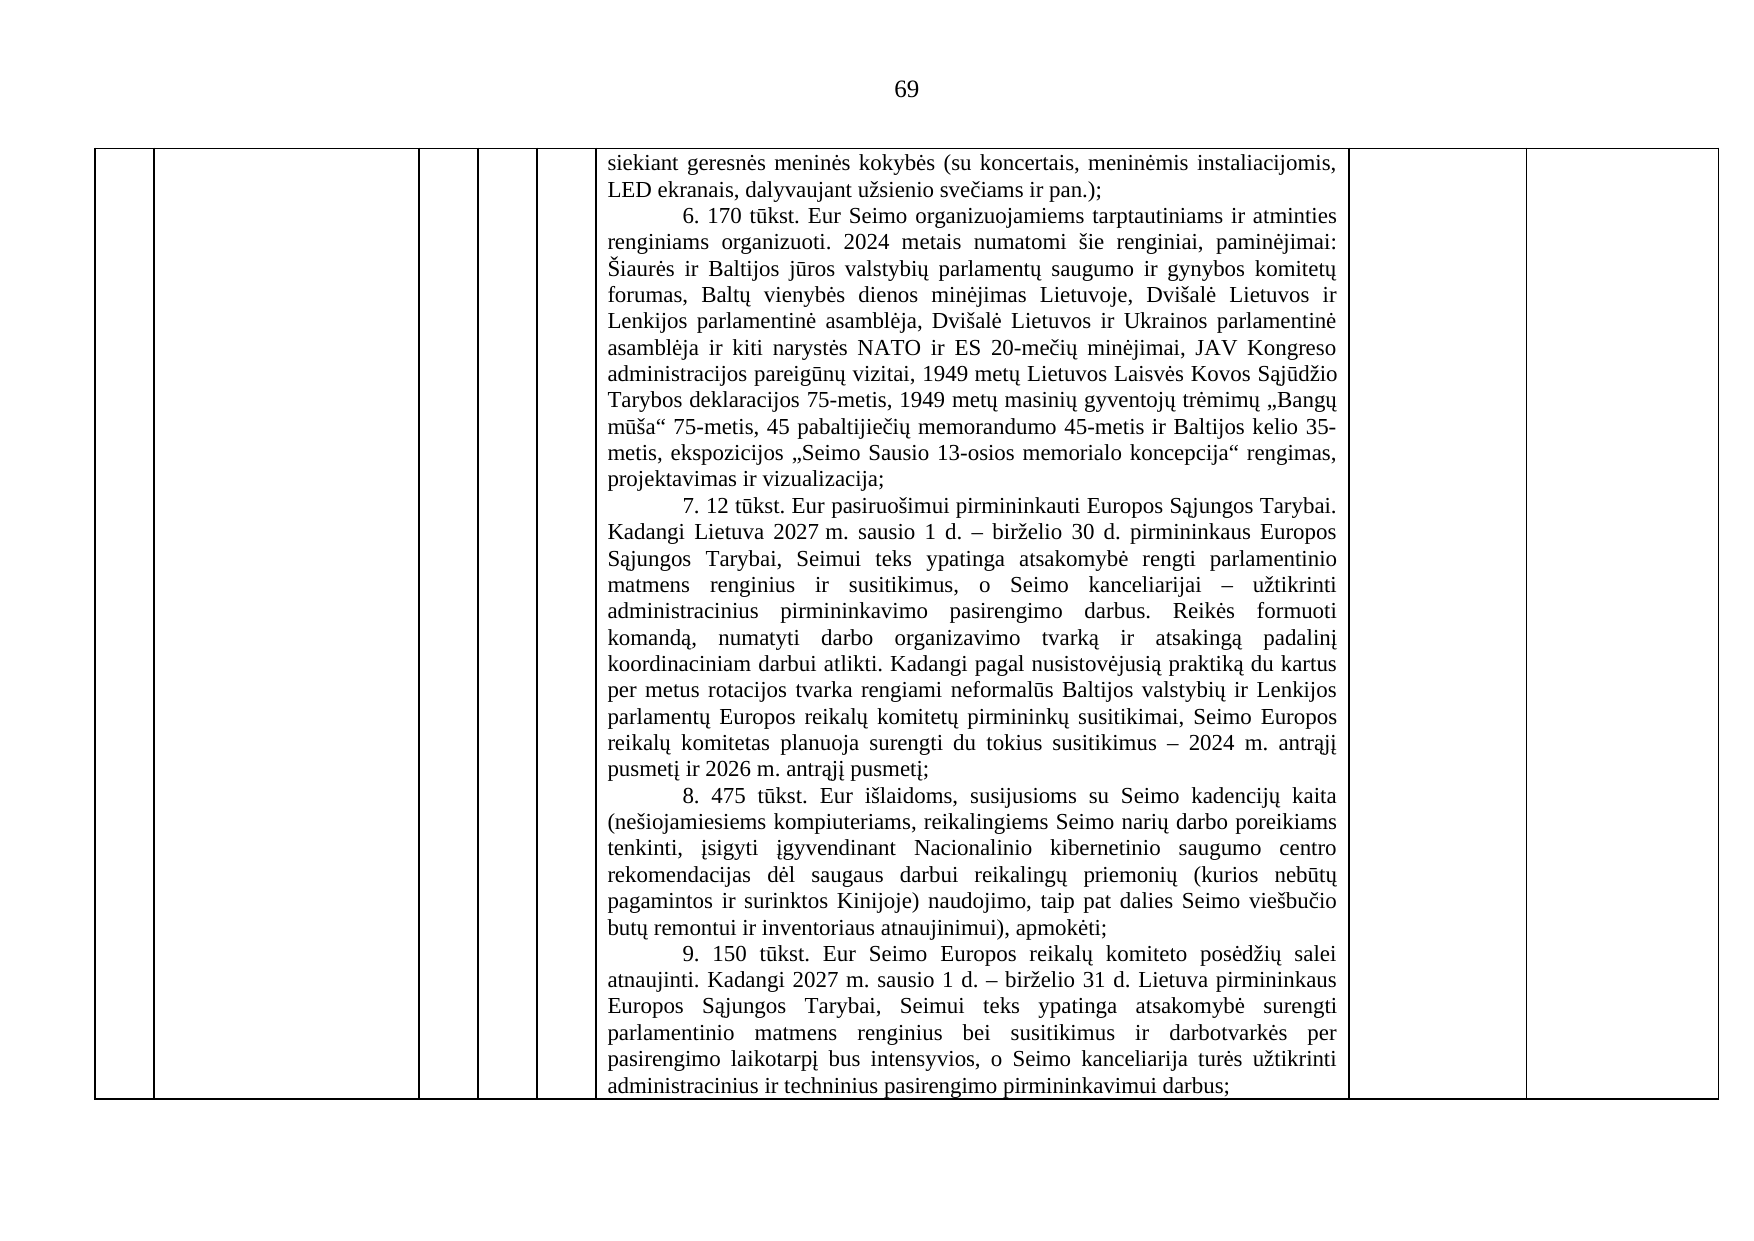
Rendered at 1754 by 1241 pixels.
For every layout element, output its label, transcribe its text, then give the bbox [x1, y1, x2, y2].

table_cell [1350, 149, 1526, 1098]
table_cell [420, 149, 477, 1098]
table_cell [96, 149, 153, 1098]
table_cell [1527, 149, 1718, 1098]
table_cell [538, 149, 595, 1098]
table_cell siekiant geresnės meninės kokybės (su koncertais, meninėmis instaliacijomis, LED ekranais, dalyvaujant užsienio svečiams ir pan.); 6. 170 tūkst. Eur Seimo organizuojamiems tarptautiniams ir atminties renginiams organizuoti. 2024 metais numatomi šie renginiai, paminėjimai: Šiaurės ir Baltijos jūros valstybių parlamentų saugumo ir gynybos komitetų forumas, Baltų vienybės dienos minėjimas Lietuvoje, Dvišalė Lietuvos ir Lenkijos parlamentinė asamblėja, Dvišalė Lietuvos ir Ukrainos parlamentinė asamblėja ir kiti narystės NATO ir ES 20-mečių minėjimai, JAV Kongreso administracijos pareigūnų vizitai, 1949 metų Lietuvos Laisvės Kovos Sąjūdžio Tarybos deklaracijos 75-metis, 1949 metų masinių gyventojų trėmimų „Bangų mūša“ 75-metis, 45 pabaltijiečių memorandumo 45-metis ir Baltijos kelio 35-metis, ekspozicijos „Seimo Sausio 13-osios memorialo koncepcija“ rengimas, projektavimas ir vizualizacija; 7. 12 tūkst. Eur pasiruošimui pirmininkauti Europos Sąjungos Tarybai. Kadangi Lietuva 2027 m. sausio 1 d. – birželio 30 d. pirmininkaus Europos Sąjungos Tarybai, Seimui teks ypatinga atsakomybė rengti parlamentinio matmens renginius ir susitikimus, o Seimo kanceliarijai – užtikrinti administracinius pirmininkavimo pasirengimo darbus. Reikės formuoti komandą, numatyti darbo organizavimo tvarką ir atsakingą padalinį koordinaciniam darbui atlikti. Kadangi pagal nusistovėjusią praktiką du kartus per metus rotacijos tvarka rengiami neformalūs Baltijos valstybių ir Lenkijos parlamentų Europos reikalų komitetų pirmininkų susitikimai, Seimo Europos reikalų komitetas planuoja surengti du tokius susitikimus – 2024 m. antrąjį pusmetį ir 2026 m. antrąjį pusmetį; 8. 475 tūkst. Eur išlaidoms, susijusioms su Seimo kadencijų kaita (nešiojamiesiems kompiuteriams, reikalingiems Seimo narių darbo poreikiams tenkinti, įsigyti įgyvendinant Nacionalinio kibernetinio saugumo centro rekomendacijas dėl saugaus darbui reikalingų priemonių (kurios nebūtų pagamintos ir surinktos Kinijoje) naudojimo, taip pat dalies Seimo viešbučio butų remontui ir inventoriaus atnaujinimui), apmokėti; 9. 150 tūkst. Eur Seimo Europos reikalų komiteto posėdžių salei atnaujinti. Kadangi 2027 m. sausio 1 d. – birželio 31 d. Lietuva pirmininkaus Europos Sąjungos Tarybai, Seimui teks ypatinga atsakomybė surengti parlamentinio matmens renginius bei susitikimus ir darbotvarkės per pasirengimo laikotarpį bus intensyvios, o Seimo kanceliarija turės užtikrinti administracinius ir techninius pasirengimo pirmininkavimui darbus; [597, 149, 1348, 1098]
table_cell [479, 149, 536, 1098]
table_cell [155, 149, 418, 1098]
